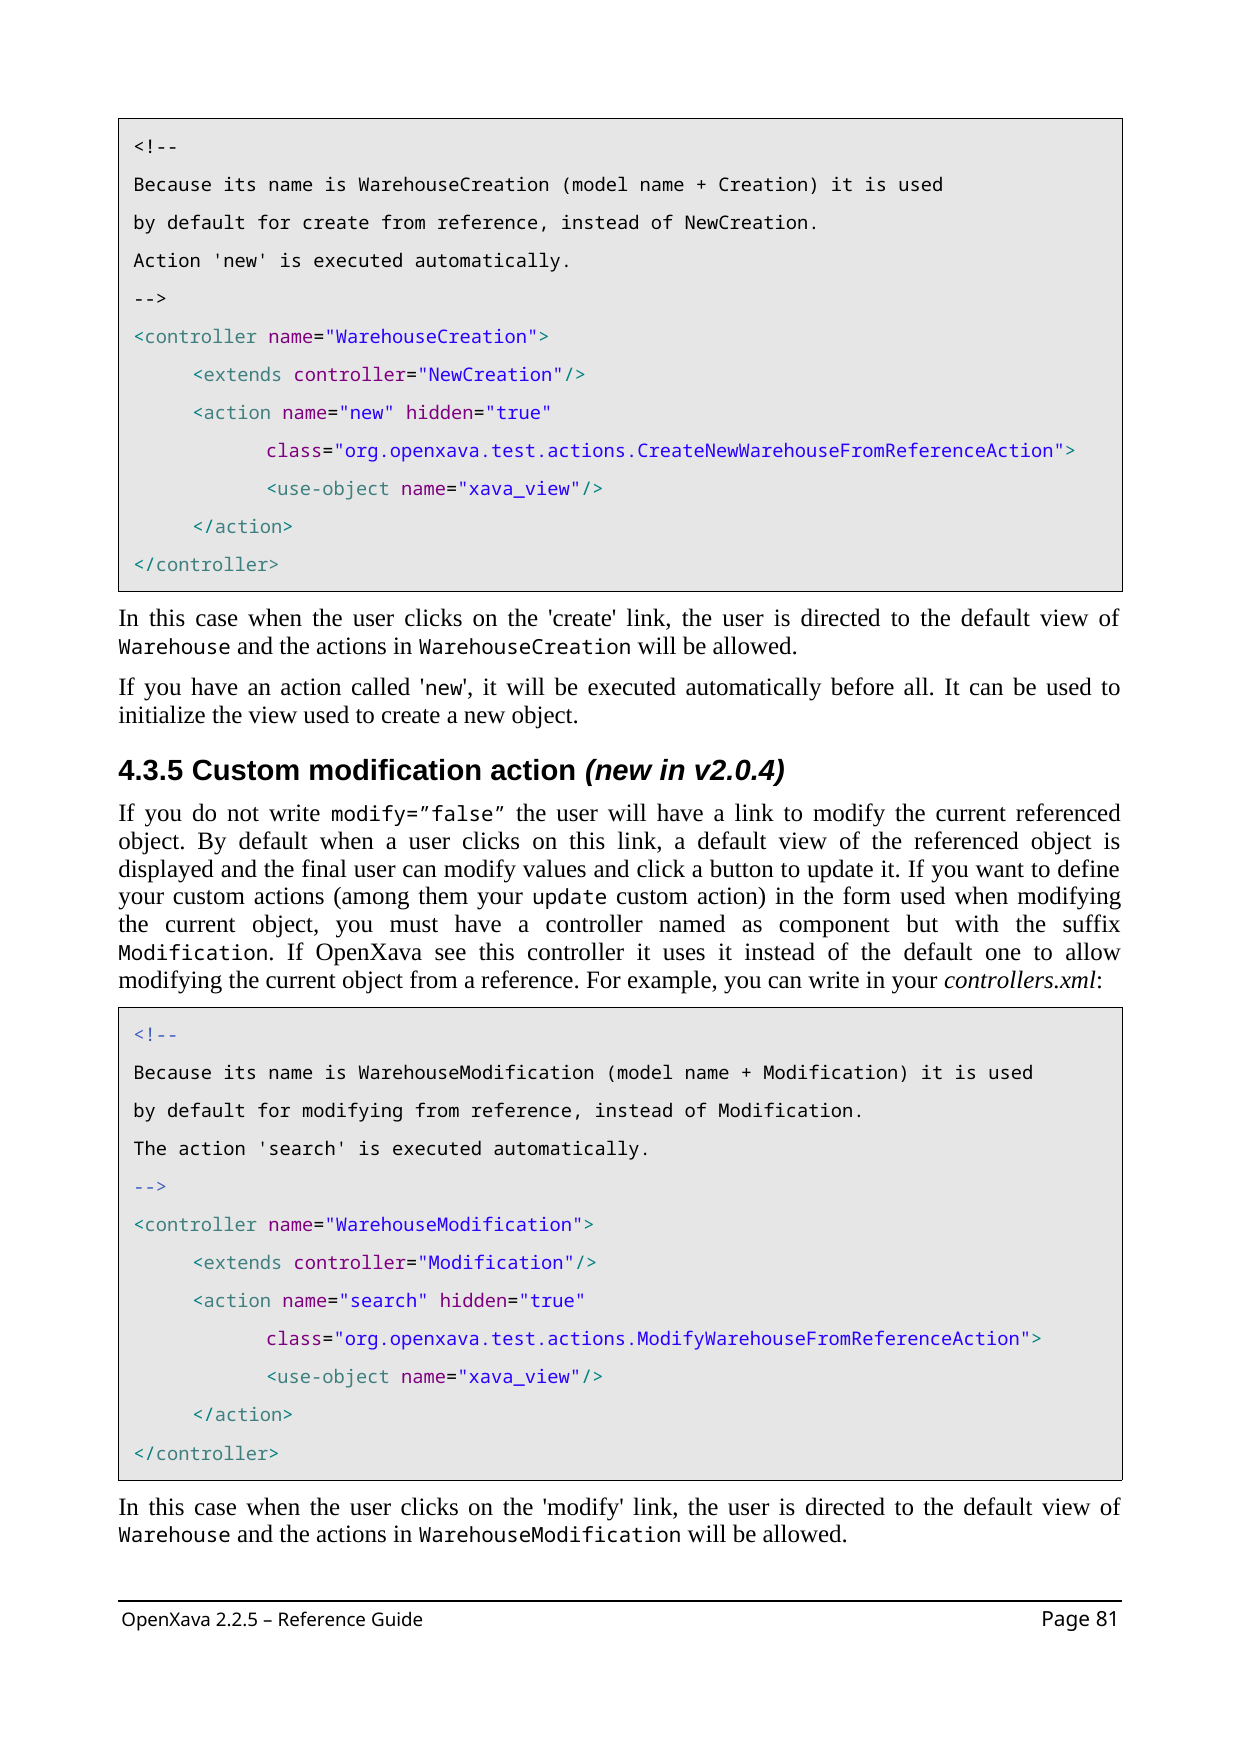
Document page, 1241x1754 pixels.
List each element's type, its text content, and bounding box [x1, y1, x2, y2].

text <use-object name="xava_view"/> [119, 460, 1122, 498]
text In this case when the user clicks on the 'modify' link, the user is directed to the default view of Warehouse and the actions in WarehouseModification will be allowed. [118, 1493, 1122, 1549]
text Because its name is WarehouseCreation (model name + Creation) it is used [119, 156, 1122, 194]
text <extends controller="Modification"/> [119, 1235, 1122, 1273]
text <!-- [119, 119, 1122, 156]
text by default for create from reference, instead of NewCreation. [119, 194, 1122, 232]
text --> [119, 270, 1122, 308]
text <action name="search" hidden="true" [119, 1273, 1122, 1311]
text If you have an action called 'new', it will be executed automatically before all. It can be used to initialize the view used to create a new object. [118, 673, 1122, 728]
text Action 'new' is executed automatically. [119, 232, 1122, 270]
subtitle Custom modification action (new in v2.0.4) [118, 753, 1122, 786]
text </action> [119, 1387, 1122, 1425]
text </action> [119, 498, 1122, 536]
text class="org.openxava.test.actions.ModifyWarehouseFromReferenceAction"> [119, 1311, 1122, 1349]
text <use-object name="xava_view"/> [119, 1349, 1122, 1387]
text <controller name="WarehouseModification"> [119, 1197, 1122, 1235]
text </controller> [119, 1425, 1122, 1480]
text The action 'search' is executed automatically. [119, 1121, 1122, 1159]
text In this case when the user clicks on the 'create' link, the user is directed to the default view of Warehouse and the actions in WarehouseCreation will be allowed. [118, 604, 1122, 660]
text <action name="new" hidden="true" [119, 384, 1122, 422]
text <controller name="WarehouseCreation"> [119, 308, 1122, 346]
text <!-- [119, 1008, 1122, 1045]
text Because its name is WarehouseModification (model name + Modification) it is used [119, 1045, 1122, 1083]
text <extends controller="NewCreation"/> [119, 346, 1122, 384]
text class="org.openxava.test.actions.CreateNewWarehouseFromReferenceAction"> [119, 422, 1122, 460]
text --> [119, 1159, 1122, 1197]
text by default for modifying from reference, instead of Modification. [119, 1083, 1122, 1121]
text </controller> [119, 536, 1122, 591]
text If you do not write modify=”false” the user will have a link to modify the current referenced object. By default when a user clicks on this link, a default view of the referenced object is displayed and the final user can modify values and click a button to update it. If you want to define your custom actions (among them your update custom action) in the form used when modifying the current object, you must have a controller named as component but with the suffix Modification. If OpenXava see this controller it uses it instead of the default one to allow modifying the current object from a reference. For example, you can write in your controllers.xml: [118, 799, 1122, 994]
